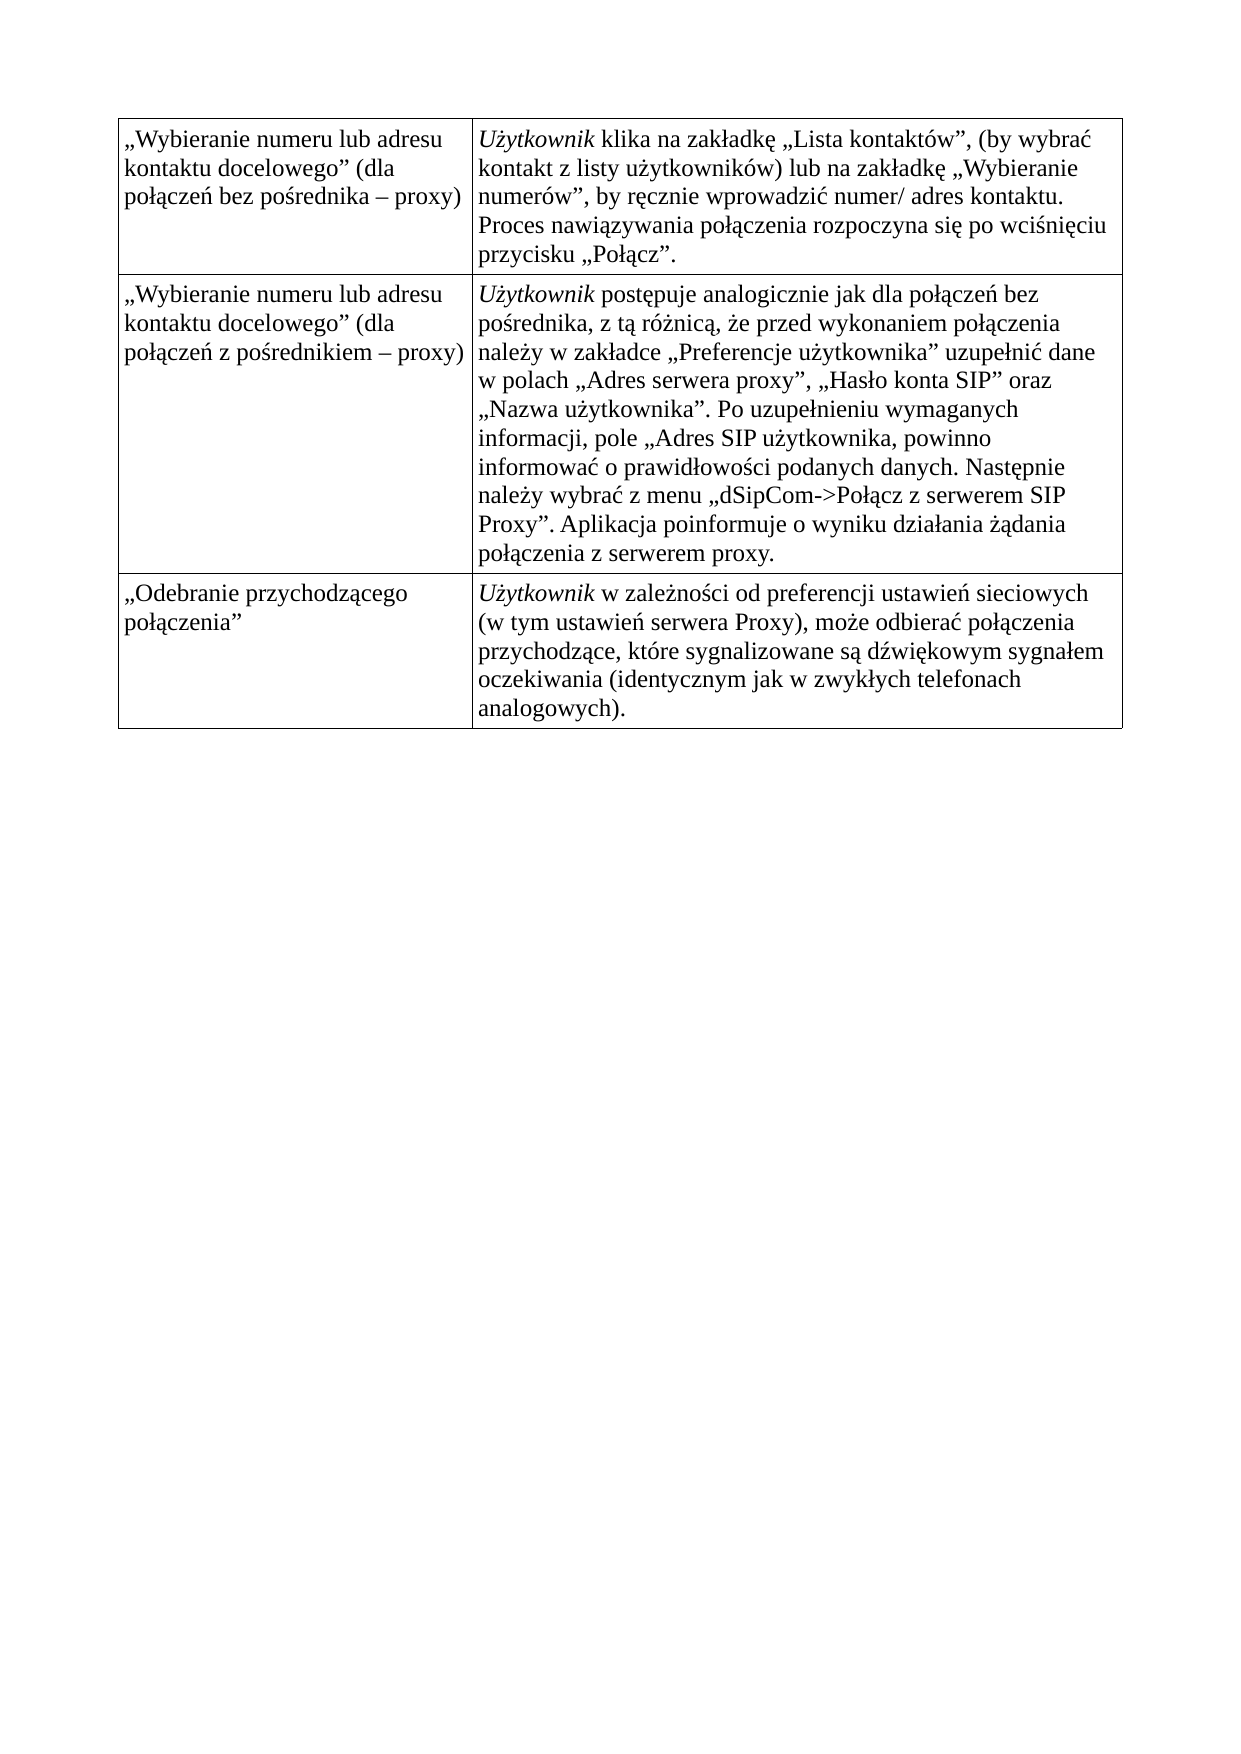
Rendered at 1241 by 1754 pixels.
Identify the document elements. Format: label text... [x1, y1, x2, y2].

table_cell Użytkownik klika na zakładkę „Lista kontaktów”, (by wybrać kontakt z listy użytkowników) lub na zakładkę „Wybieranie numerów”, by ręcznie wprowadzić numer/ adres kontaktu. Proces nawiązywania połączenia rozpoczyna się po wciśnięciu przycisku „Połącz”. [473, 119, 1122, 273]
table_cell Użytkownik postępuje analogicznie jak dla połączeń bez pośrednika, z tą różnicą, że przed wykonaniem połączenia należy w zakładce „Preferencje użytkownika” uzupełnić dane w polach „Adres serwera proxy”, „Hasło konta SIP” oraz „Nazwa użytkownika”. Po uzupełnieniu wymaganych informacji, pole „Adres SIP użytkownika, powinno informować o prawidłowości podanych danych. Następnie należy wybrać z menu „dSipCom->Połącz z serwerem SIP Proxy”. Aplikacja poinformuje o wyniku działania żądania połączenia z serwerem proxy. [473, 275, 1122, 572]
table_cell „Wybieranie numeru lub adresu kontaktu docelowego” (dla połączeń bez pośrednika – proxy) [119, 119, 472, 273]
table_cell „Odebranie przychodzącego połączenia” [119, 574, 472, 728]
table_cell Użytkownik w zależności od preferencji ustawień sieciowych (w tym ustawień serwera Proxy), może odbierać połączenia przychodzące, które sygnalizowane są dźwiękowym sygnałem oczekiwania (identycznym jak w zwykłych telefonach analogowych). [473, 574, 1122, 728]
table_cell „Wybieranie numeru lub adresu kontaktu docelowego” (dla połączeń z pośrednikiem – proxy) [119, 275, 472, 572]
